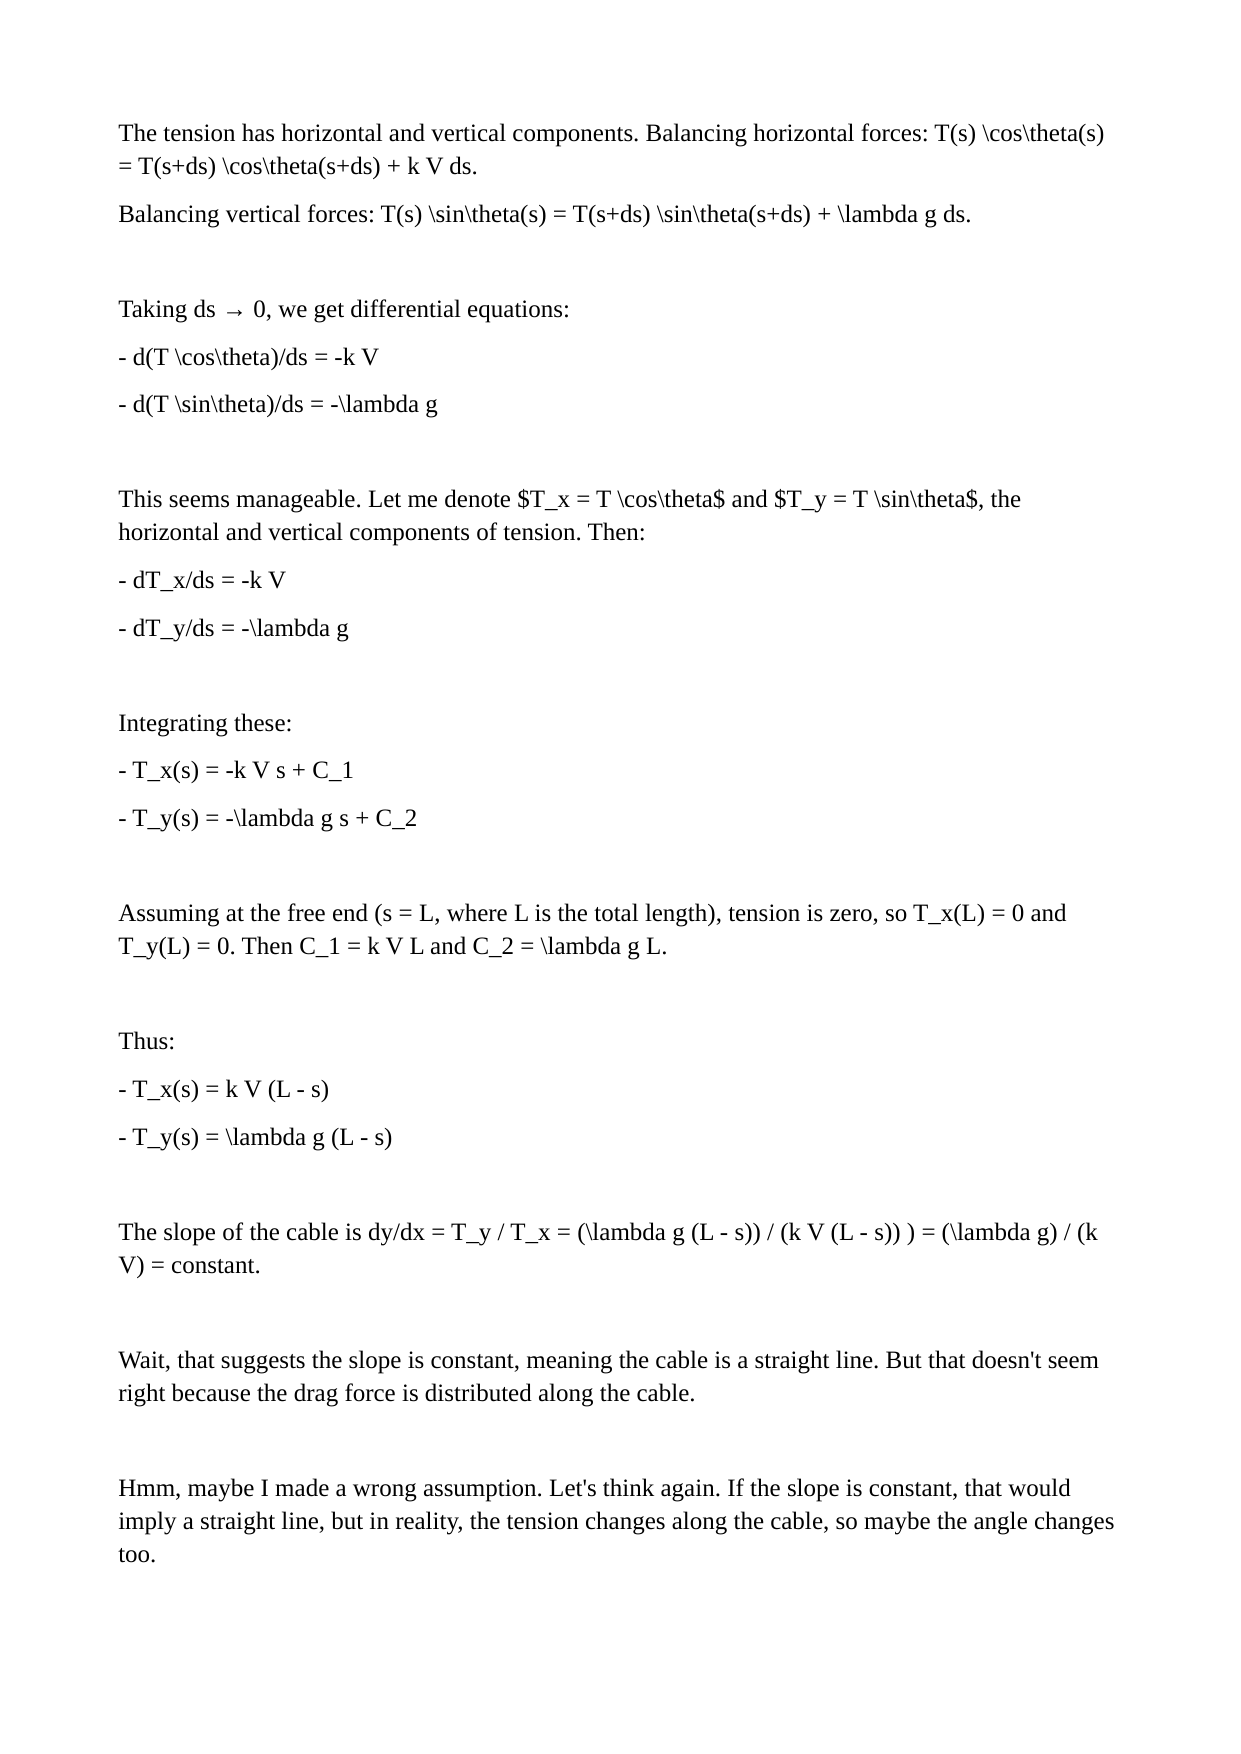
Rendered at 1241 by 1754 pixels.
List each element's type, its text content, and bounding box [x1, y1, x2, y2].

text - T_y(s) = \lambda g (L - s) [118, 1122, 1122, 1150]
text Thus: [118, 1026, 1122, 1055]
text Balancing vertical forces: T(s) \sin\theta(s) = T(s+ds) \sin\theta(s+ds) + \lambda g ds. [118, 199, 1122, 227]
text Integrating these: [118, 708, 1122, 737]
text This seems manageable. Let me denote $T_x = T \cos\theta$ and $T_y = T \sin\theta$, the horizontal and vertical components of tension. Then: [118, 484, 1122, 546]
text - dT_x/ds = -k V [118, 565, 1122, 594]
text - T_x(s) = k V (L - s) [118, 1074, 1122, 1103]
text Wait, that suggests the slope is constant, meaning the cable is a straight line. But that doesn't seem right because the drag force is distributed along the cable. [118, 1345, 1122, 1407]
text - T_x(s) = -k V s + C_1 [118, 755, 1122, 784]
text The tension has horizontal and vertical components. Balancing horizontal forces: T(s) \cos\theta(s) = T(s+ds) \cos\theta(s+ds) + k V ds. [118, 118, 1122, 180]
text - T_y(s) = -\lambda g s + C_2 [118, 803, 1122, 832]
text Assuming at the free end (s = L, where L is the total length), tension is zero, so T_x(L) = 0 and T_y(L) = 0. Then C_1 = k V L and C_2 = \lambda g L. [118, 898, 1122, 960]
text - d(T \sin\theta)/ds = -\lambda g [118, 389, 1122, 418]
text Hmm, maybe I made a wrong assumption. Let's think again. If the slope is constant, that would imply a straight line, but in reality, the tension changes along the cable, so maybe the angle changes too. [118, 1473, 1122, 1568]
text - dT_y/ds = -\lambda g [118, 613, 1122, 641]
text The slope of the cable is dy/dx = T_y / T_x = (\lambda g (L - s)) / (k V (L - s)) ) = (\lambda g) / (k V) = constant. [118, 1217, 1122, 1279]
text Taking ds → 0, we get differential equations: [118, 294, 1122, 323]
text - d(T \cos\theta)/ds = -k V [118, 342, 1122, 370]
